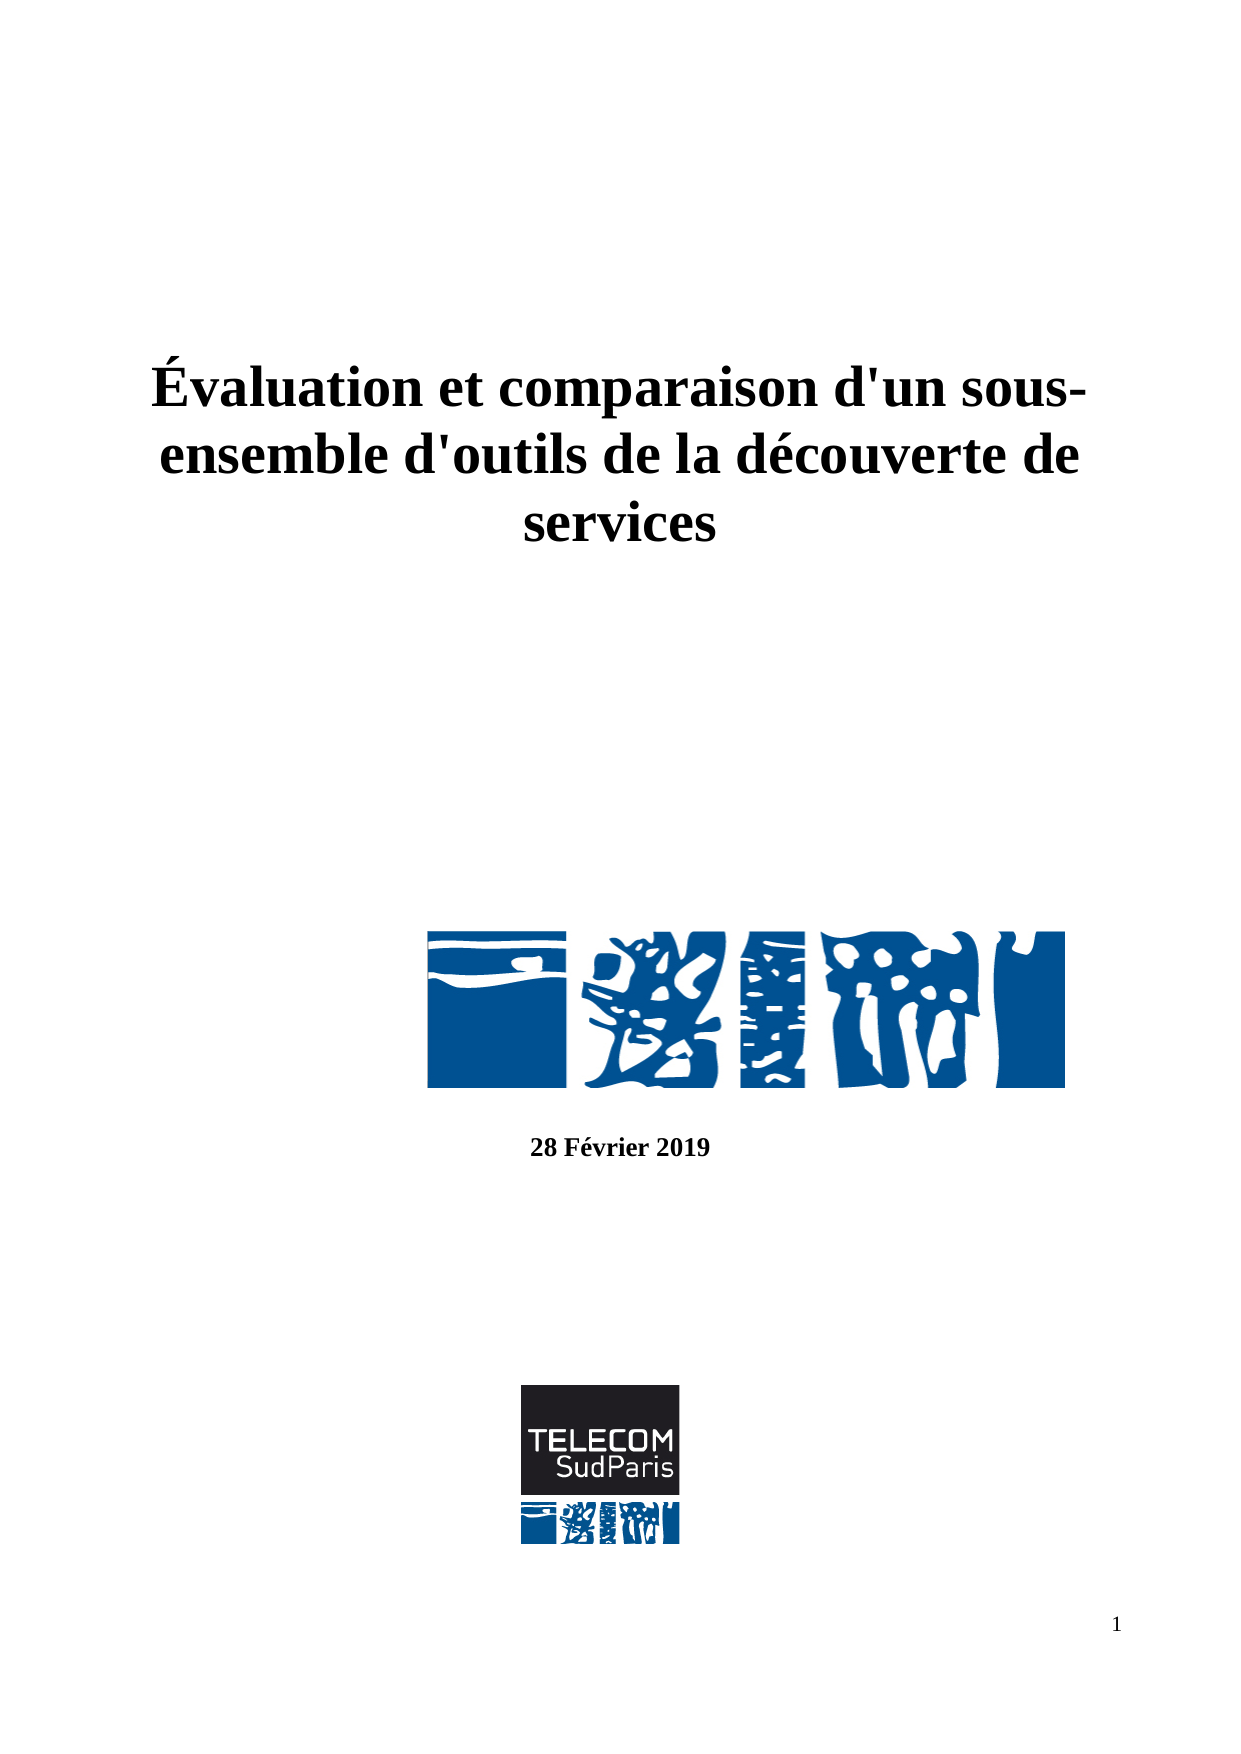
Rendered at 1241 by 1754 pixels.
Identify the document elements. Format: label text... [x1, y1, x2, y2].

picture [427, 931, 1065, 1088]
text 28 Février 2019 [118, 1131, 1122, 1162]
picture [521, 1385, 680, 1544]
title Évaluation et comparaison d'un sous-ensemble d'outils de la découverte de services [118, 352, 1122, 553]
